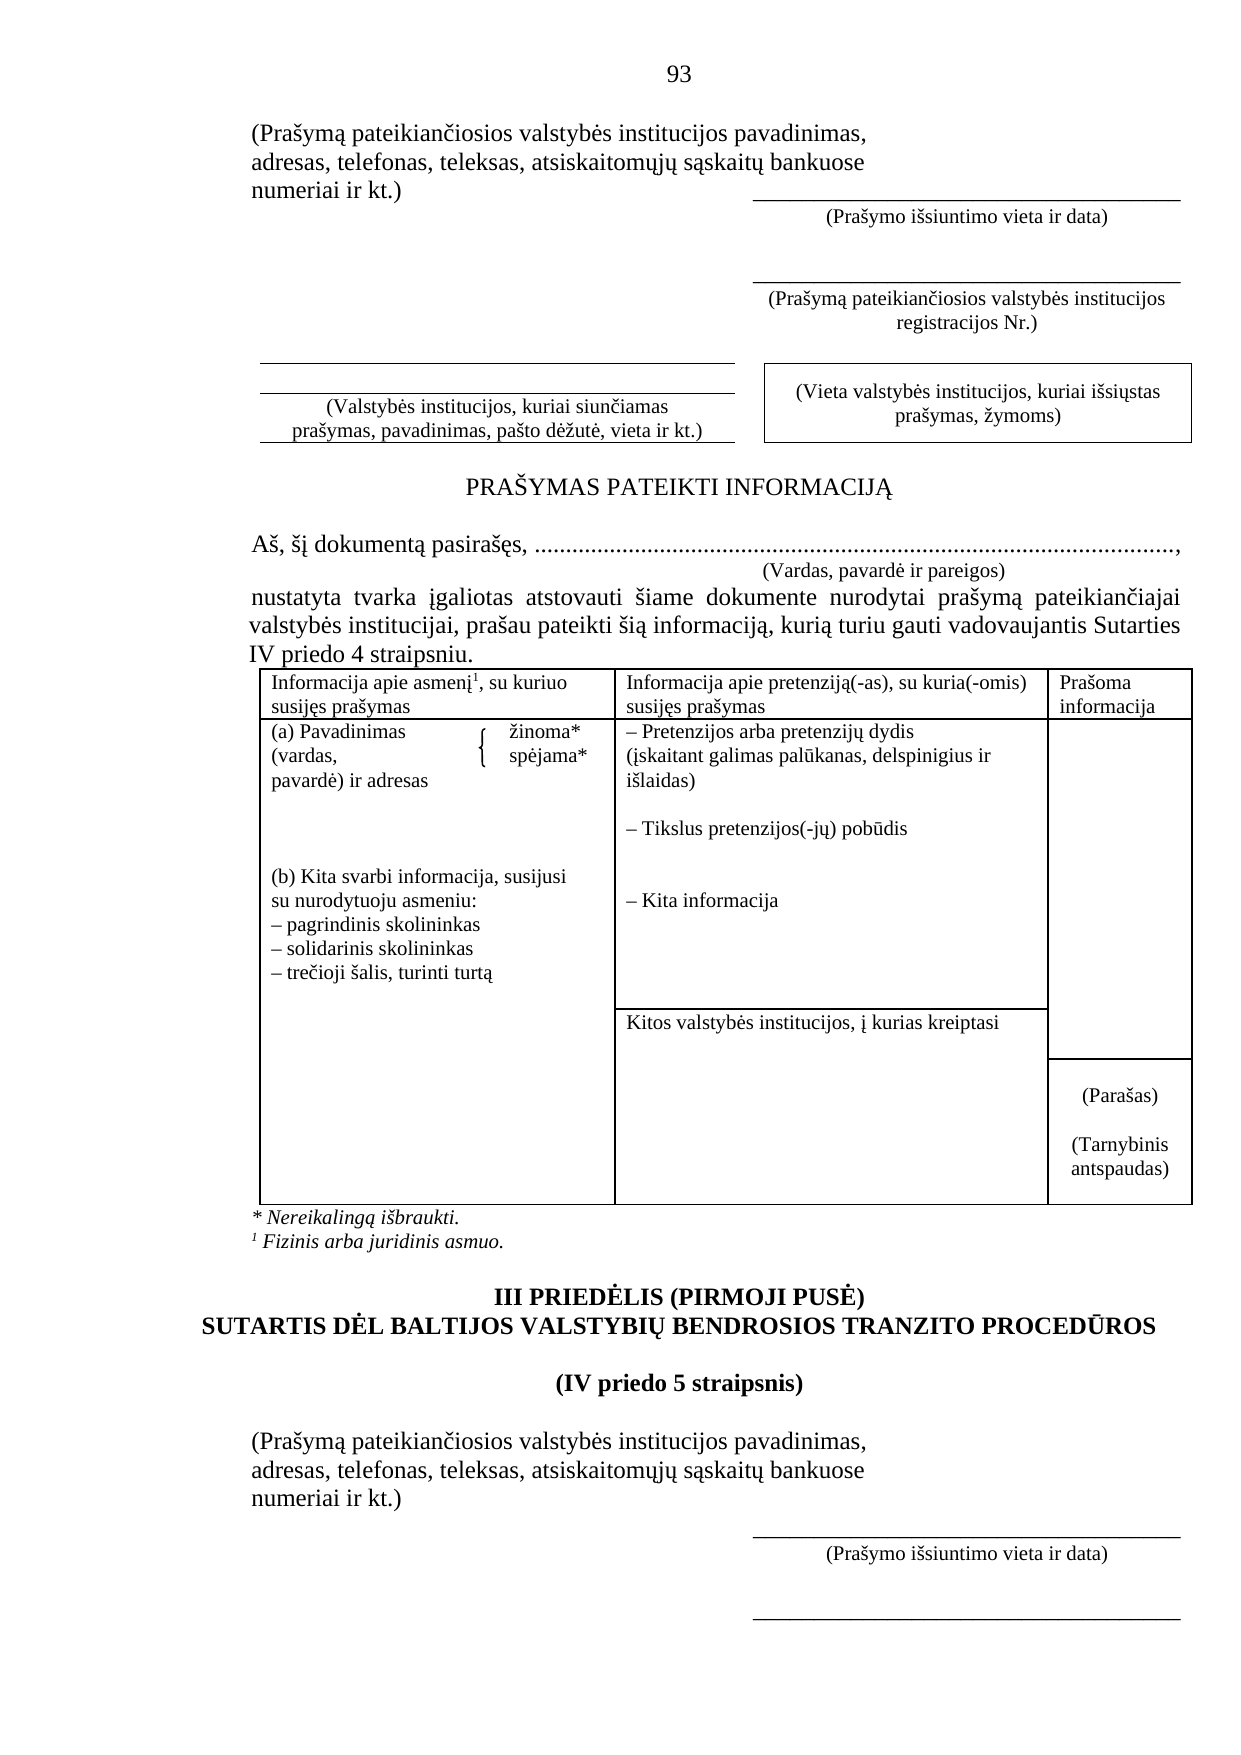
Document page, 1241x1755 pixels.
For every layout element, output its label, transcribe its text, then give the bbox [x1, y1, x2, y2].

table_cell [616, 864, 1047, 888]
table_cell – solidarinis skolininkas [261, 936, 614, 960]
table_cell [1049, 1060, 1191, 1083]
table_cell (a) Pavadinimas žinoma* (vardas, spėjama* pavardė) ir adresas [261, 720, 614, 792]
table_cell [261, 792, 614, 816]
table_cell [261, 1108, 614, 1132]
table_cell [261, 1084, 614, 1107]
text nustatyta tvarka įgaliotas atstovauti šiame dokumente nurodytai prašymą pateikiančiajai valstybės institucijai, prašau pateikti šią informaciją, kurią turiu gauti vadovaujantis Sutarties IV priedo 4 straipsniu. [248, 582, 1181, 668]
text numeriai ir kt.) [177, 1483, 1181, 1512]
text PRAŠYMAS PATEIKTI INFORMACIJĄ [177, 472, 1181, 500]
text Aš, šį dokumentą pasirašęs, , [177, 529, 1181, 558]
table_cell [616, 792, 1047, 816]
table_cell [261, 1132, 614, 1180]
table_cell [616, 1132, 1047, 1180]
table_cell [616, 1084, 1047, 1107]
table_cell [261, 1034, 614, 1058]
text (Vardas, pavardė ir pareigos) [177, 558, 1181, 582]
text adresas, telefonas, teleksas, atsiskaitomųjų sąskaitų bankuose [177, 147, 1181, 176]
text (Prašymą pateikiančiosios valstybės institucijos pavadinimas, [177, 1426, 1181, 1455]
table_cell [735, 393, 764, 442]
text (Prašymo išsiuntimo vieta ir data) [177, 1541, 1181, 1565]
table_cell su nurodytuoju asmeniu: [261, 888, 614, 912]
table_cell [616, 1108, 1047, 1132]
table_cell – Tikslus pretenzijos(-jų) pobūdis [616, 816, 1047, 840]
table_cell [616, 1180, 1047, 1204]
table_cell – pagrindinis skolininkas [261, 912, 614, 936]
table_cell [1049, 1008, 1191, 1034]
table_cell [1049, 960, 1191, 984]
table_cell [261, 1008, 614, 1034]
table_cell [616, 912, 1047, 936]
table_header [260, 364, 735, 393]
table_cell [261, 1180, 614, 1204]
table_cell (Parašas) [1049, 1084, 1191, 1107]
text (Prašymą pateikiančiosios valstybės institucijos pavadinimas, [177, 118, 1181, 147]
table_cell [1049, 1108, 1191, 1132]
table_cell (b) Kita svarbi informacija, susijusi [261, 864, 614, 888]
text (Prašymą pateikiančiosios valstybės institucijos [177, 286, 1181, 310]
text adresas, telefonas, teleksas, atsiskaitomųjų sąskaitų bankuose [177, 1455, 1181, 1483]
table_cell [1049, 888, 1191, 912]
table_cell [261, 816, 614, 840]
table_cell [616, 936, 1047, 960]
table_header Informacija apie asmenį1, su kuriuo susijęs prašymas [261, 670, 614, 718]
table_header [735, 363, 764, 393]
table_cell – trečioji šalis, turinti turtą [261, 960, 614, 984]
table_cell – Pretenzijos arba pretenzijų dydis (įskaitant galimas palūkanas, delspinigius ir išlaidas) [616, 720, 1047, 792]
table_cell [1049, 840, 1191, 864]
table_cell [1049, 912, 1191, 936]
table_cell [1049, 1180, 1191, 1204]
table_cell [1049, 936, 1191, 960]
table_cell [616, 1034, 1047, 1058]
table_cell [1049, 864, 1191, 888]
table_cell [1049, 1034, 1191, 1058]
table_cell [616, 960, 1047, 984]
text registracijos Nr.) [177, 310, 1181, 334]
text SUTARTIS DĖL BALTIJOS VALSTYBIŲ BENDROSIOS TRANZITO PROCEDŪROS [177, 1311, 1181, 1340]
table_cell [616, 840, 1047, 864]
table_header Informacija apie pretenziją(-as), su kuria(-omis) susijęs prašymas [616, 670, 1047, 718]
table_cell [616, 984, 1047, 1008]
table_cell Kitos valstybės institucijos, į kurias kreiptasi [616, 1010, 1047, 1034]
table_header (Vieta valstybės institucijos, kuriai išsiųstas prašymas, žymoms) [765, 364, 1191, 442]
table_cell [1049, 792, 1191, 816]
text * Nereikalingą išbraukti. [177, 1205, 1181, 1229]
table_cell (Tarnybinis antspaudas) [1049, 1132, 1191, 1180]
text 1 Fizinis arba juridinis asmuo. [177, 1229, 1181, 1253]
table_cell [616, 1058, 1047, 1083]
text (Prašymo išsiuntimo vieta ir data) [177, 204, 1181, 228]
text numeriai ir kt.) [177, 176, 1181, 204]
table_cell – Kita informacija [616, 888, 1047, 912]
table_cell [1049, 720, 1191, 792]
text (IV priedo 5 straipsnis) [177, 1368, 1181, 1397]
table_cell [261, 984, 614, 1008]
table_header Prašoma informacija [1049, 670, 1191, 718]
table_cell [261, 840, 614, 864]
table_cell [1049, 984, 1191, 1008]
table_cell [1049, 816, 1191, 840]
text III PRIEDĖLIS (PIRMOJI PUSĖ) [177, 1282, 1181, 1311]
table_cell (Valstybės institucijos, kuriai siunčiamas prašymas, pavadinimas, pašto dėžutė, vieta ir kt.) [260, 394, 735, 442]
table_cell [261, 1058, 614, 1083]
